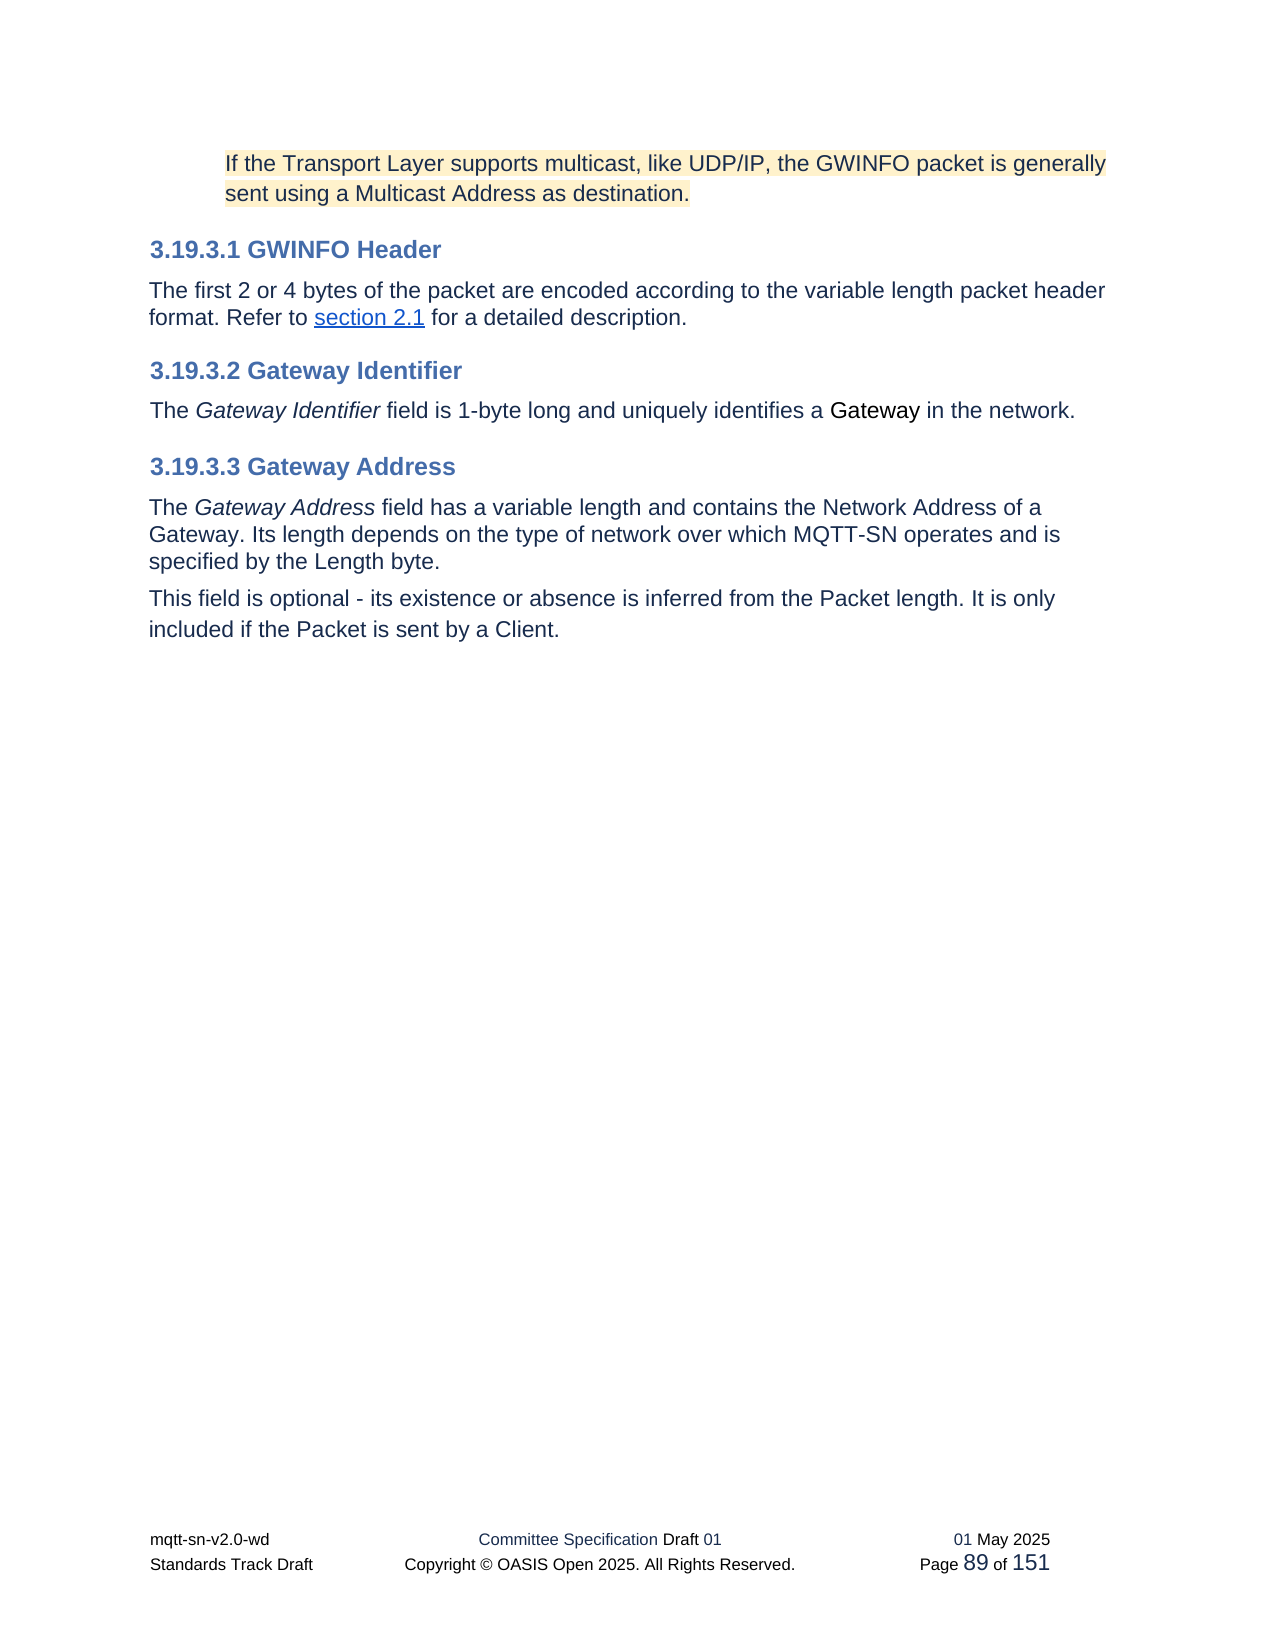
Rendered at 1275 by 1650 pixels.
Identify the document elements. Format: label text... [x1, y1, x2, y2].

subtitle 3.19.3.3 Gateway Address [150, 452, 1124, 481]
subtitle 3.19.3.2 Gateway Identifier [150, 356, 1124, 384]
text The Gateway Address field has a variable length and contains the Network Address of a Gateway. Its length depends on the type of network over which MQTT-SN operates and is specified by the Length byte. [148, 493, 1124, 574]
subtitle 3.19.3.1 GWINFO Header [150, 235, 1124, 264]
text If the Transport Layer supports multicast, like UDP/IP, the GWINFO packet is generally sent using a Multicast Address as destination. [225, 150, 1124, 207]
text The first 2 or 4 bytes of the packet are encoded according to the variable length packet header format. Refer to section 2.1 for a detailed description. [148, 277, 1124, 330]
text This field is optional - its existence or absence is inferred from the Packet length. It is only included if the Packet is sent by a Client. [148, 585, 1124, 642]
text The Gateway Identifier field is 1-byte long and uniquely identifies a Gateway in the network. [149, 397, 1124, 423]
